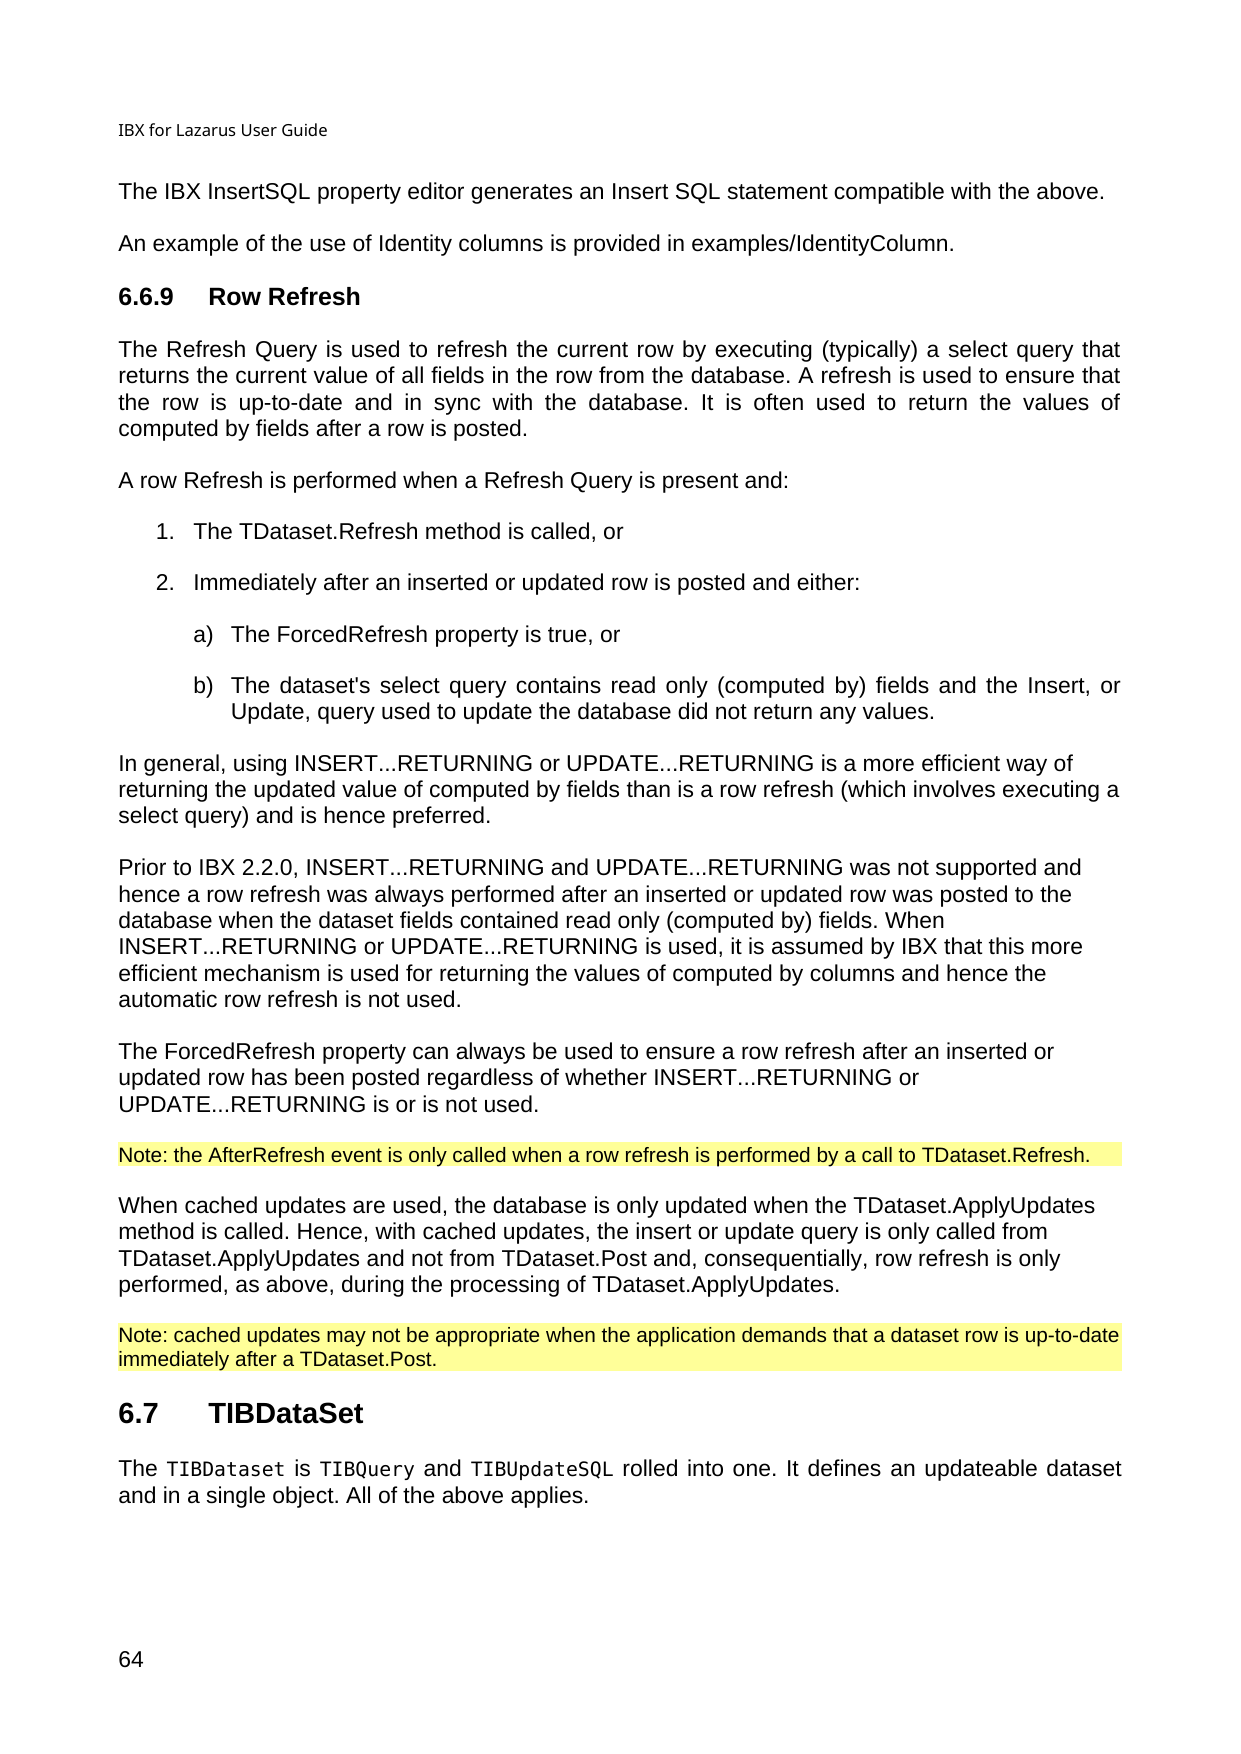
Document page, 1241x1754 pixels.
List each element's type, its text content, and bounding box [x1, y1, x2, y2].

text Note: cached updates may not be appropriate when the application demands that a dataset row is up-to-date immediately after a TDataset.Post. [118, 1323, 1122, 1371]
text An example of the use of Identity columns is provided in examples/IdentityColumn. [118, 230, 1122, 256]
list Immediately after an inserted or updated row is posted and either: [156, 569, 1122, 596]
text Prior to IBX 2.2.0, INSERT...RETURNING and UPDATE...RETURNING was not supported and hence a row refresh was always performed after an inserted or updated row was posted to the database when the dataset fields contained read only (computed by) fields. When INSERT...RETURNING or UPDATE...RETURNING is used, it is assumed by IBX that this more efficient mechanism is used for returning the values of computed by columns and hence the automatic row refresh is not used. [118, 854, 1122, 1012]
list The dataset's select query contains read only (computed by) fields and the Insert, or Update, query used to update the database did not return any values. [193, 672, 1122, 725]
subtitle Row Refresh [118, 282, 1122, 311]
text The IBX InsertSQL property editor generates an Insert SQL statement compatible with the above. [118, 178, 1122, 204]
text The TIBDataset is TIBQuery and TIBUpdateSQL rolled into one. It defines an updateable dataset and in a single object. All of the above applies. [118, 1455, 1122, 1508]
text The ForcedRefresh property can always be used to ensure a row refresh after an inserted or updated row has been posted regardless of whether INSERT...RETURNING or UPDATE...RETURNING is or is not used. [118, 1038, 1122, 1117]
text In general, using INSERT...RETURNING or UPDATE...RETURNING is a more efficient way of returning the updated value of computed by fields than is a row refresh (which involves executing a select query) and is hence preferred. [118, 750, 1122, 829]
list The TDataset.Refresh method is called, or [156, 518, 1122, 544]
text Note: the AfterRefresh event is only called when a row refresh is performed by a call to TDataset.Refresh. [118, 1142, 1122, 1166]
list The ForcedRefresh property is true, or [193, 621, 1122, 647]
text When cached updates are used, the database is only updated when the TDataset.ApplyUpdates method is called. Hence, with cached updates, the insert or update query is only called from TDataset.ApplyUpdates and not from TDataset.Post and, consequentially, row refresh is only performed, as above, during the processing of TDataset.ApplyUpdates. [118, 1192, 1122, 1297]
text A row Refresh is performed when a Refresh Query is present and: [118, 467, 1122, 493]
text The Refresh Query is used to refresh the current row by executing (typically) a select query that returns the current value of all fields in the row from the database. A refresh is used to ensure that the row is up-to-date and in sync with the database. It is often used to return the values of computed by fields after a row is posted. [118, 336, 1122, 442]
subtitle TIBDataSet [118, 1396, 1122, 1430]
